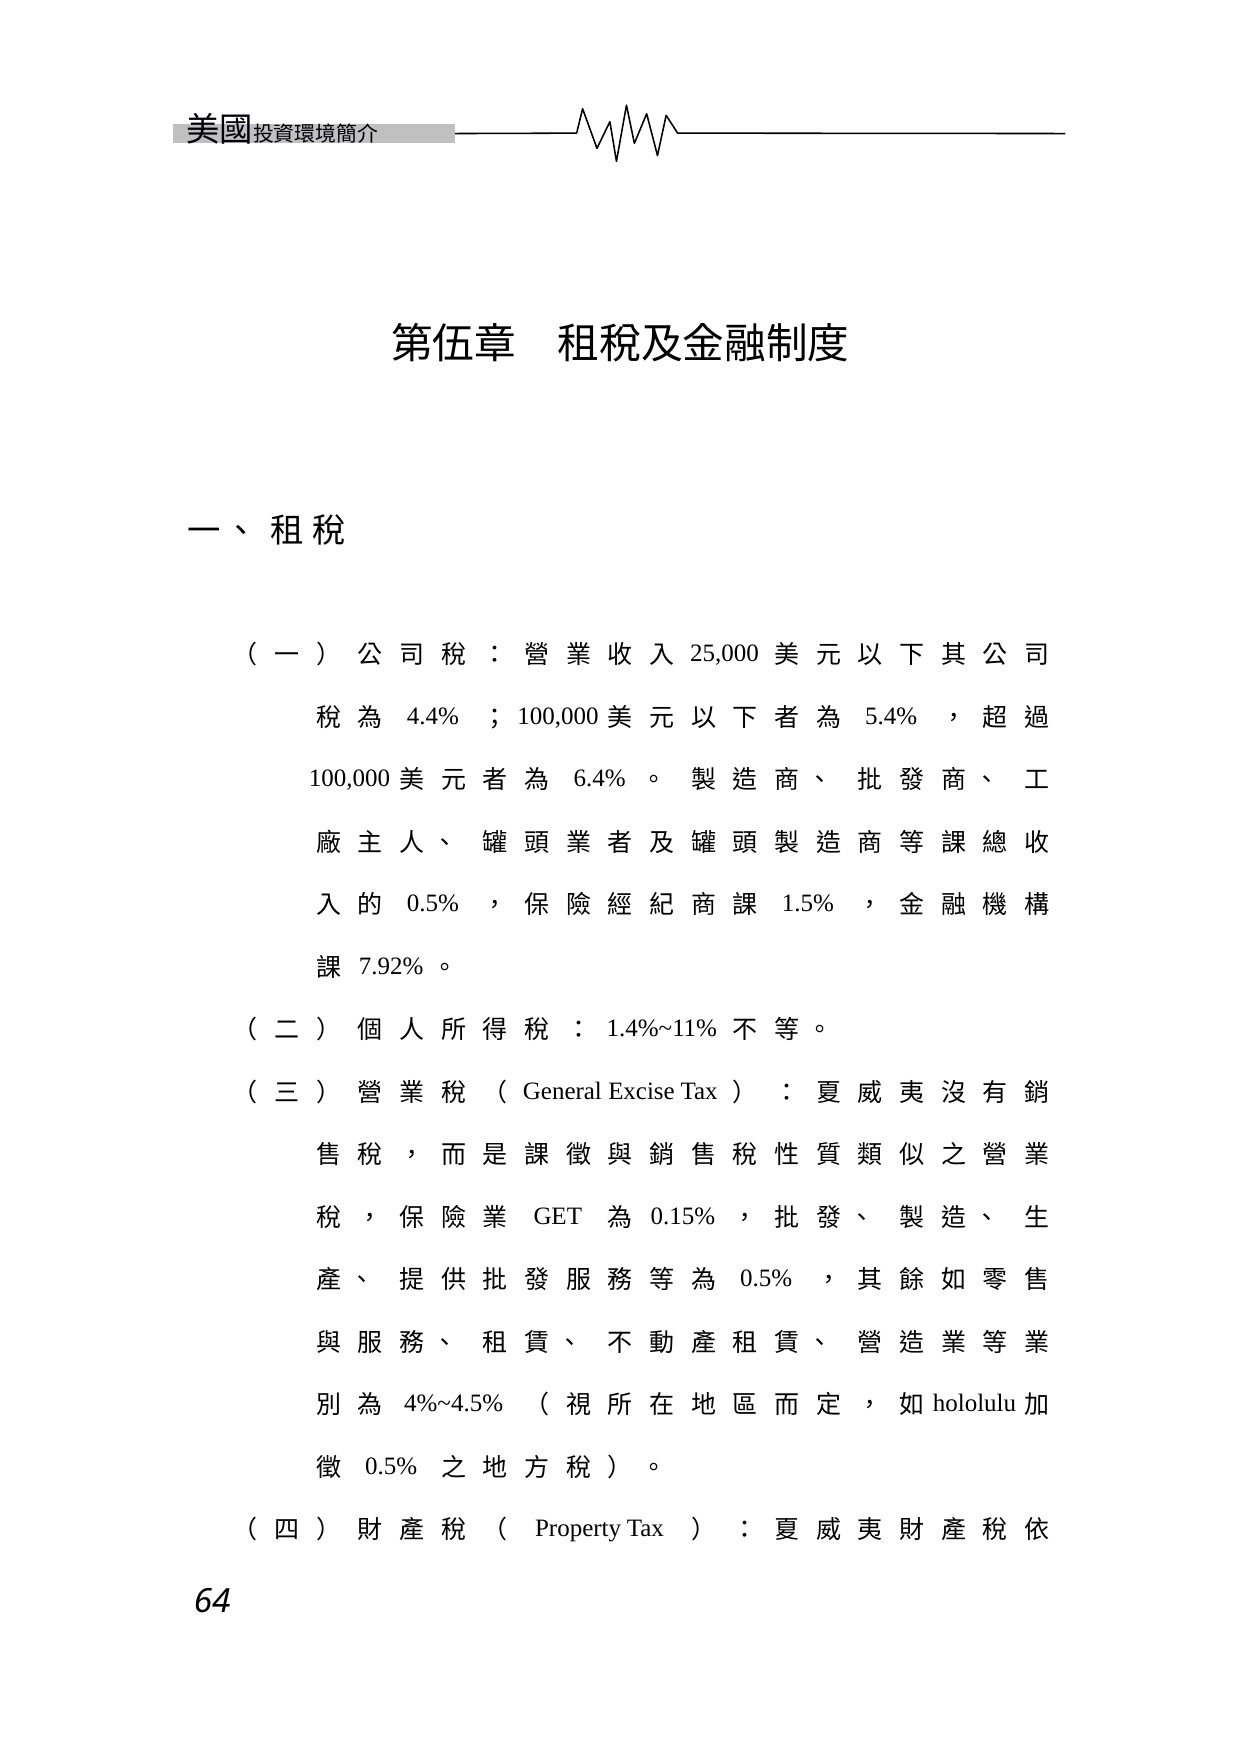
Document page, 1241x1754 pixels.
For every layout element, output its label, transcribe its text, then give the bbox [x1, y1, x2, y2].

text （三）營業稅（General Excise Tax）：夏威夷沒有銷售稅，而是課徵與銷售稅性質類似之營業稅，保險業GET為0.15%，批發、製造、生產、提供批發服務等為0.5%，其餘如零售與服務、租賃、不動產租賃、營造業等業別為4%~4.5%（視所在地區而定，如hololulu加徵0.5%之地方稅）。 [207, 1049, 1058, 1486]
text 一、租稅 [183, 486, 1058, 549]
text （一）公司稅：營業收入25,000美元以下其公司稅為4.4%；100,000美元以下者為5.4%，超過100,000美元者為6.4%。製造商、批發商、工廠主人、罐頭業者及罐頭製造商等課總收入的0.5%，保險經紀商課1.5%，金融機構課7.92%。 [207, 611, 1058, 986]
text 第伍章 租稅及金融制度 [183, 299, 1058, 361]
text （二）個人所得稅：1.4%~11%不等。 [207, 986, 1058, 1049]
text （四）財產稅（Property Tax）：夏威夷財產稅依 [207, 1486, 1058, 1549]
